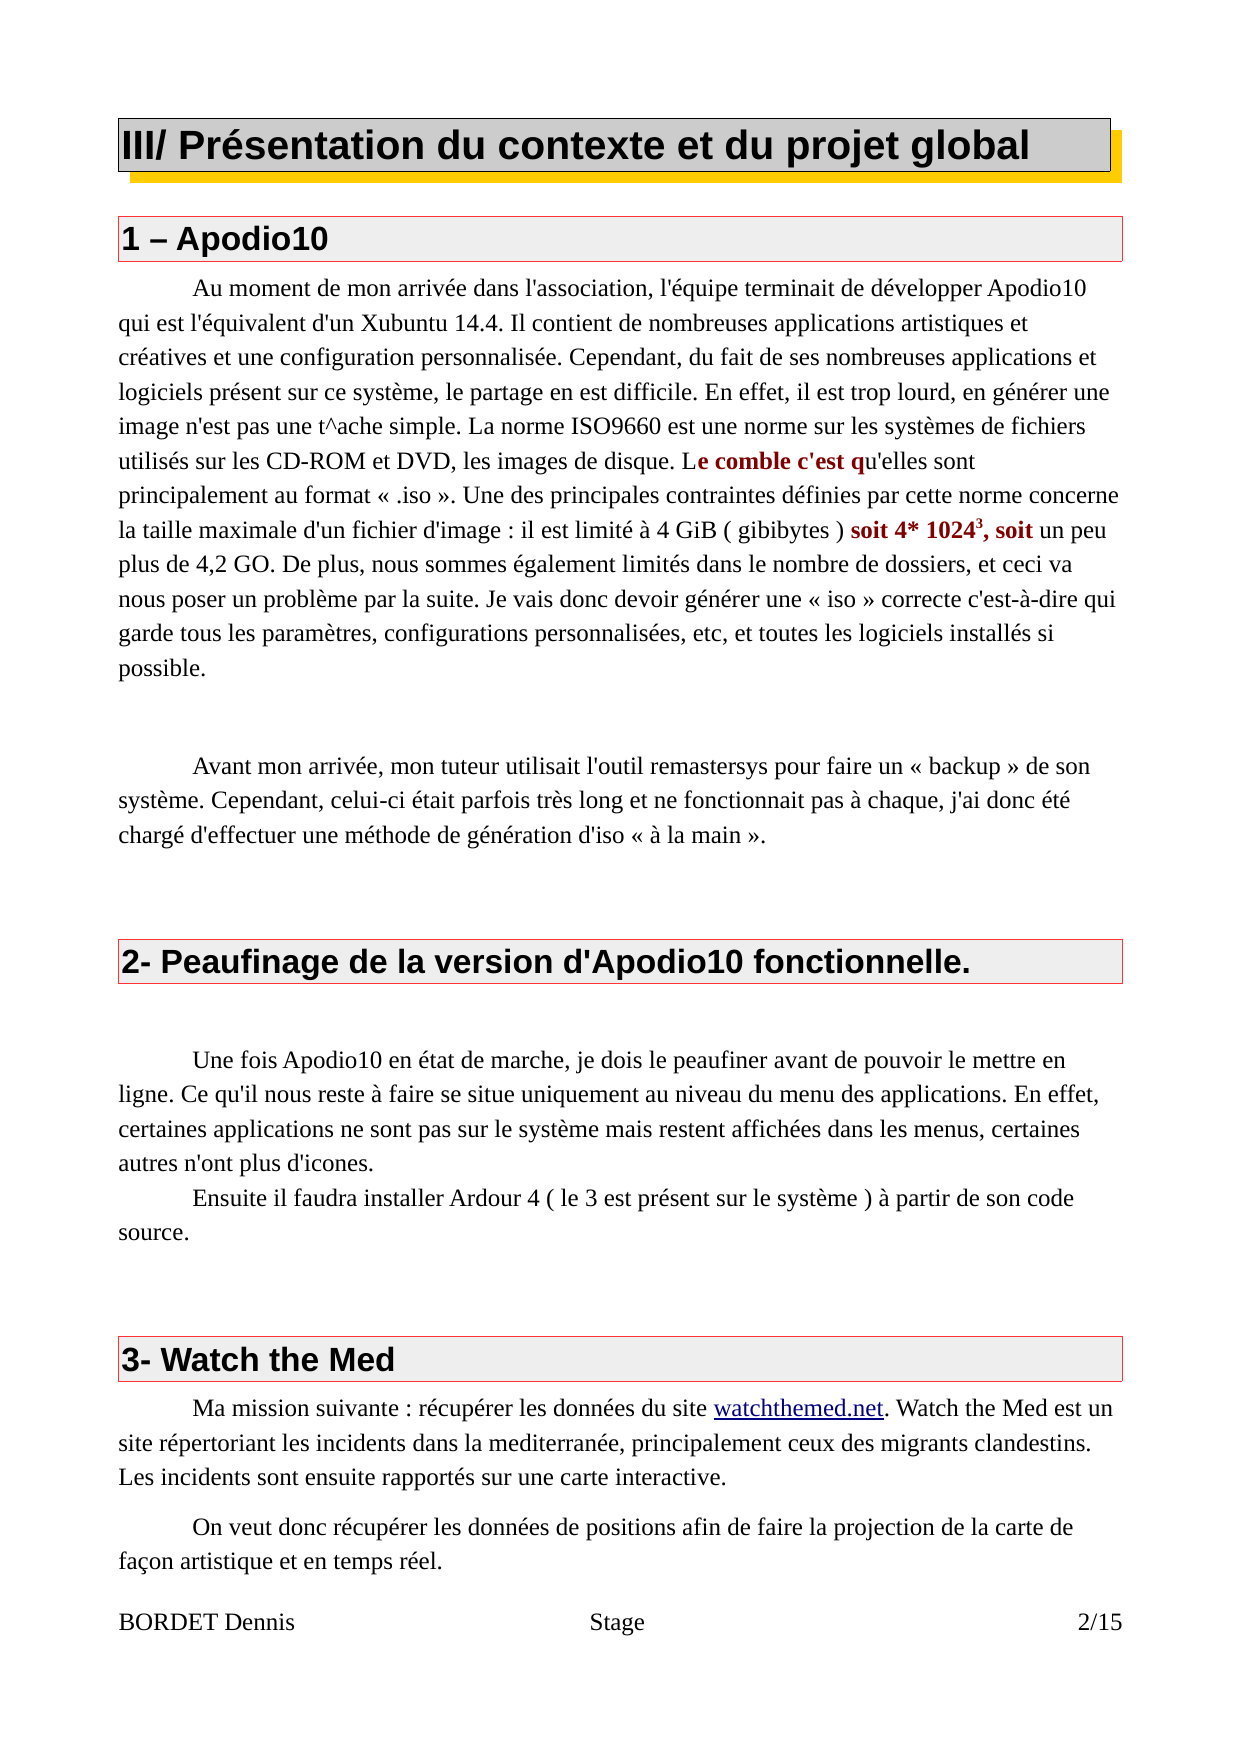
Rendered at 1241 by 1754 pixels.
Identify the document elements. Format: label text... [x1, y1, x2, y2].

text On veut donc récupérer les données de positions afin de faire la projection de la carte de façon artistique et en temps réel. [118, 1512, 1122, 1575]
subtitle 1 – Apodio10 [119, 217, 1122, 261]
text Ma mission suivante : récupérer les données du site watchthemed.net. Watch the Med est un site répertoriant les incidents dans la mediterranée, principalement ceux des migrants clandestins. Les incidents sont ensuite rapportés sur une carte interactive. [118, 1393, 1122, 1491]
subtitle III/ Présentation du contexte et du projet global [119, 119, 1110, 171]
subtitle 3- Watch the Med [119, 1337, 1122, 1381]
subtitle 2- Peaufinage de la version d'Apodio10 fonctionnelle. [119, 940, 1122, 983]
text Au moment de mon arrivée dans l'association, l'équipe terminait de développer Apodio10 qui est l'équivalent d'un Xubuntu 14.4. Il contient de nombreuses applications artistiques et créatives et une configuration personnalisée. Cependant, du fait de ses nombreuses applications et logiciels présent sur ce système, le partage en est difficile. En effet, il est trop lourd, en générer une image n'est pas une t^ache simple. La norme ISO9660 est une norme sur les systèmes de fichiers utilisés sur les CD-ROM et DVD, les images de disque. Le comble c'est qu'elles sont principalement au format « .iso ». Une des principales contraintes définies par cette norme concerne la taille maximale d'un fichier d'image : il est limité à 4 GiB ( gibibytes ) soit 4* 10243, soit un peu plus de 4,2 GO. De plus, nous sommes également limités dans le nombre de dossiers, et ceci va nous poser un problème par la suite. Je vais donc devoir générer une « iso » correcte c'est-à-dire qui garde tous les paramètres, configurations personnalisées, etc, et toutes les logiciels installés si possible. [118, 273, 1122, 681]
text Une fois Apodio10 en état de marche, je dois le peaufiner avant de pouvoir le mettre en ligne. Ce qu'il nous reste à faire se situe uniquement au niveau du menu des applications. En effet, certaines applications ne sont pas sur le système mais restent affichées dans les menus, certaines autres n'ont plus d'icones. Ensuite il faudra installer Ardour 4 ( le 3 est présent sur le système ) à partir de son code source. [118, 1045, 1122, 1246]
text Avant mon arrivée, mon tuteur utilisait l'outil remastersys pour faire un « backup » de son système. Cependant, celui-ci était parfois très long et ne fonctionnait pas à chaque, j'ai donc été chargé d'effectuer une méthode de génération d'iso « à la main ». [118, 751, 1122, 848]
